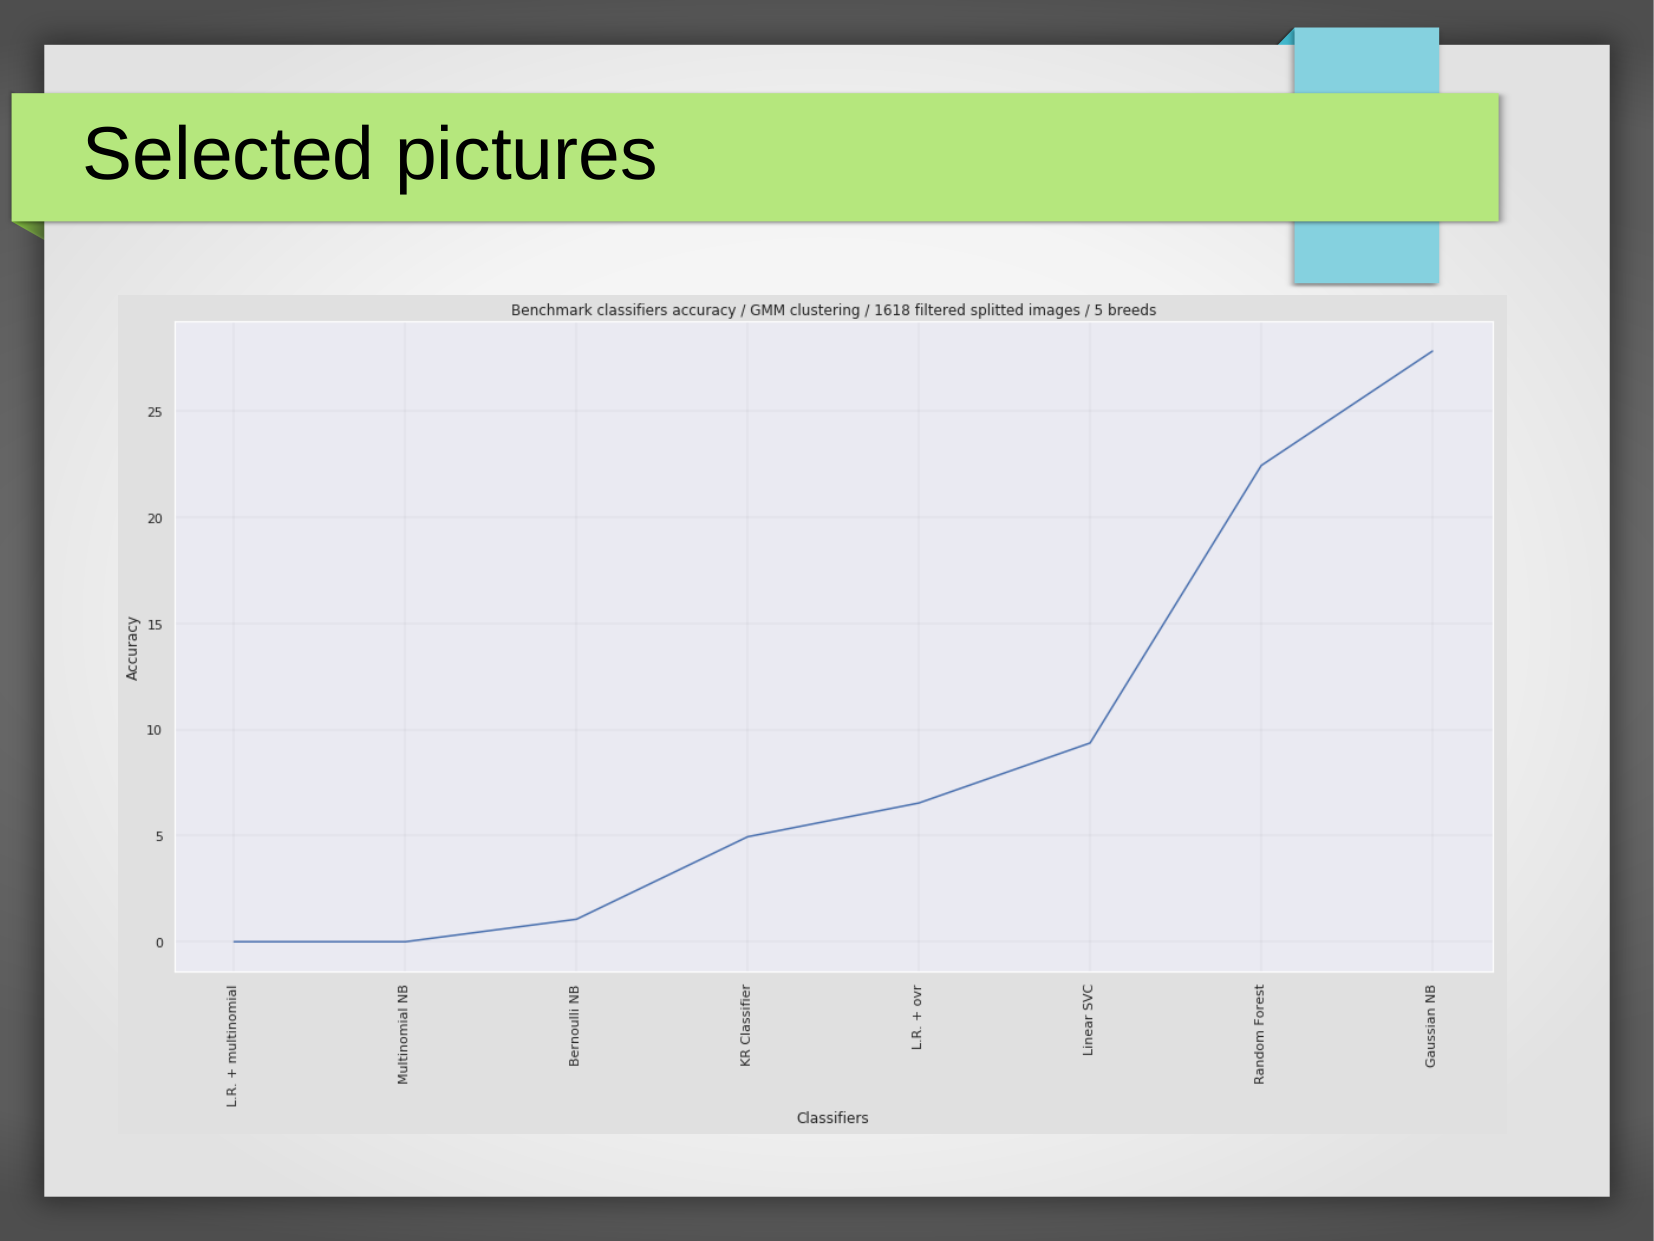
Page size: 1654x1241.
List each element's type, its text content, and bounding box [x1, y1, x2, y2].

title Selected pictures [82, 94, 1264, 213]
picture [0, 0, 1654, 1241]
